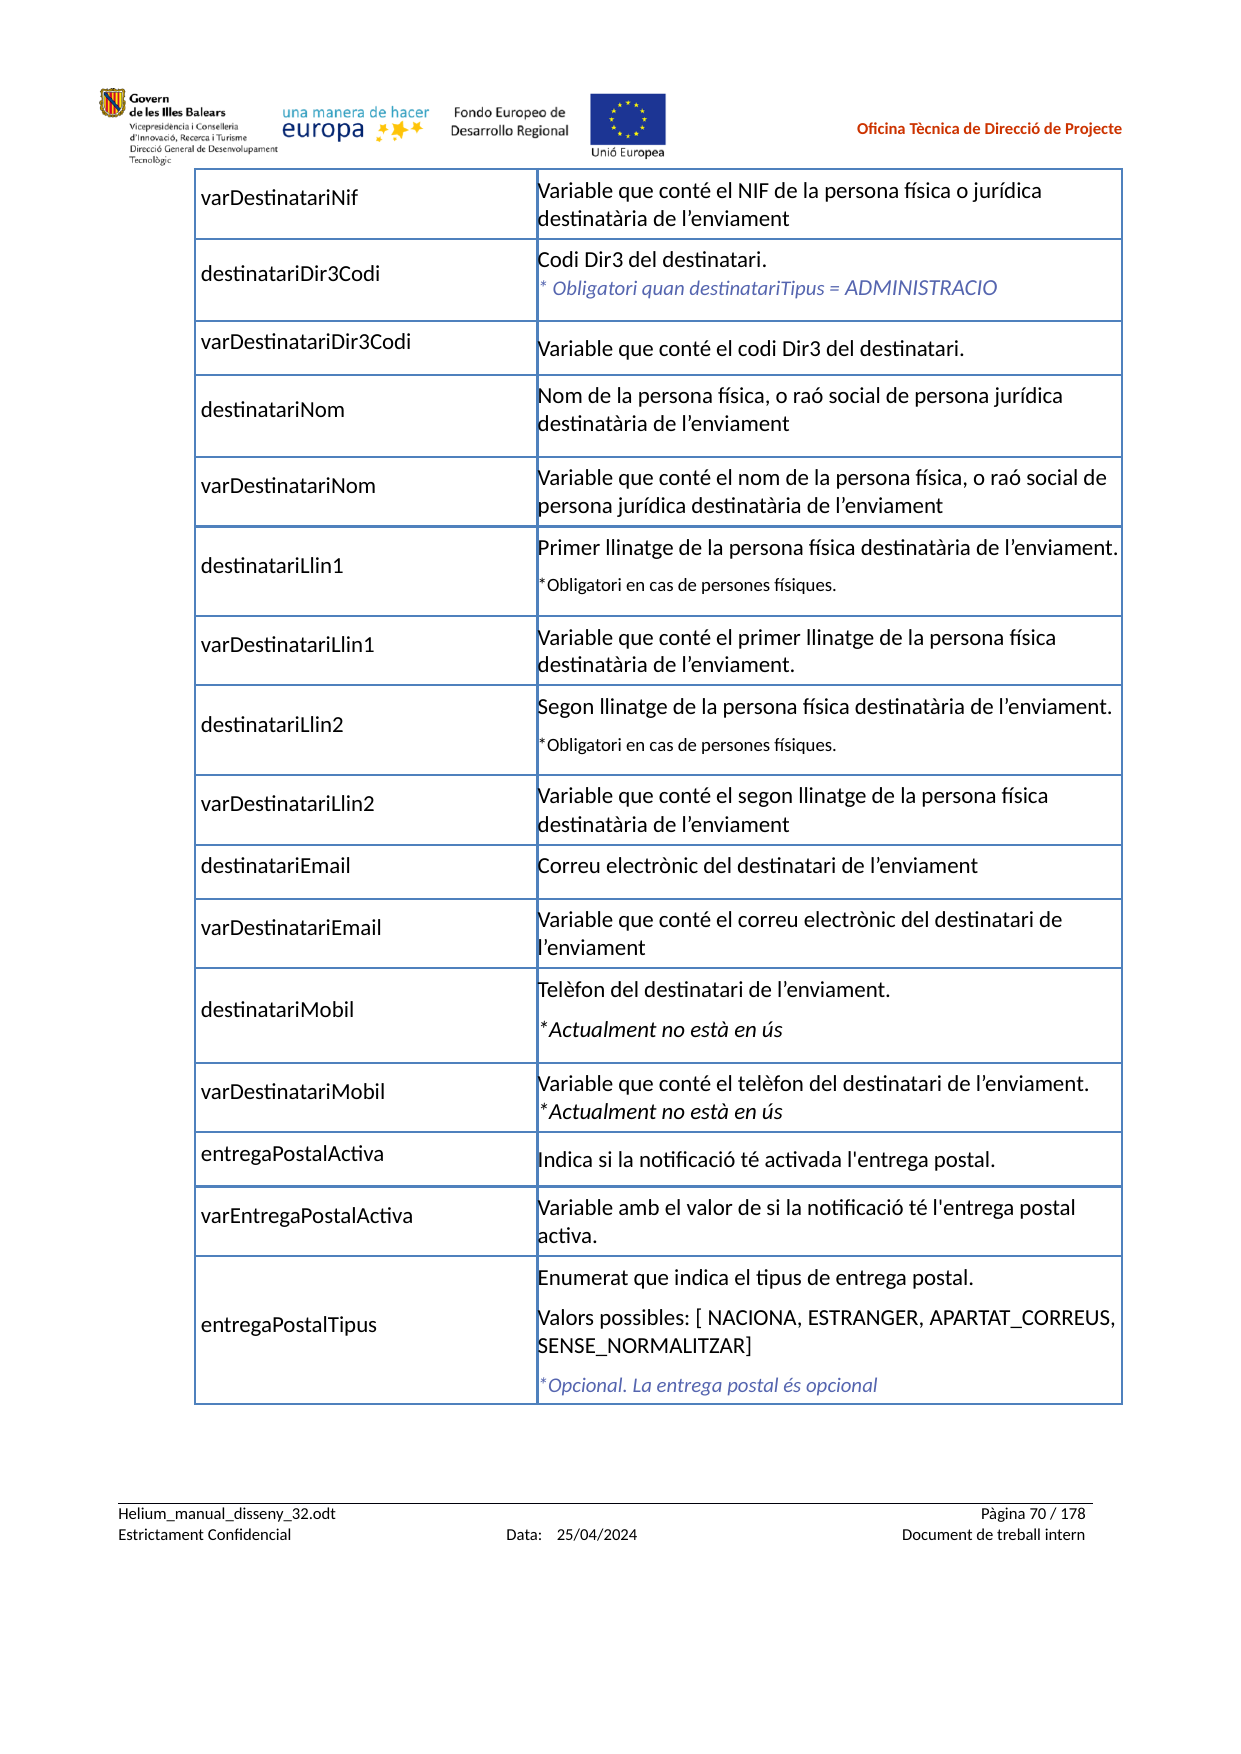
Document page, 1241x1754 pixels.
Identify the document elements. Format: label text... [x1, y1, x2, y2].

table_cell varDestinatariMobil [196, 1064, 536, 1131]
table_cell Telèfon del destinatari de l’enviament. *Actualment no està en ús [539, 969, 1121, 1062]
table_cell Primer llinatge de la persona física destinatària de l’enviament. *Obligatori en cas de persones físiques. [539, 528, 1121, 615]
table_cell Codi Dir3 del destinatari. * Obligatori quan destinatariTipus = ADMINISTRACIO [539, 240, 1121, 319]
table_cell varDestinatariEmail [196, 900, 536, 967]
table_cell Variable que conté el segon llinatge de la persona física destinatària de l’enviament [539, 776, 1121, 843]
table_cell Nom de la persona física, o raó social de persona jurídica destinatària de l’enviament [539, 376, 1121, 456]
table_cell varDestinatariLlin1 [196, 617, 536, 684]
table_cell destinatariDir3Codi [196, 240, 536, 319]
table_cell Correu electrònic del destinatari de l’enviament [539, 846, 1121, 897]
table_cell varDestinatariLlin2 [196, 776, 536, 843]
picture [99, 87, 668, 166]
table_cell Variable que conté el primer llinatge de la persona física destinatària de l’enviament. [539, 617, 1121, 684]
table_cell Segon llinatge de la persona física destinatària de l’enviament. *Obligatori en cas de persones físiques. [539, 686, 1121, 774]
table_cell destinatariLlin2 [196, 686, 536, 774]
table_cell varDestinatariDir3Codi [196, 322, 536, 374]
table_cell entregaPostalTipus [196, 1257, 536, 1403]
table_cell varEntregaPostalActiva [196, 1188, 536, 1255]
table_cell entregaPostalActiva [196, 1133, 536, 1185]
table_cell Variable que conté el nom de la persona física, o raó social de persona jurídica destinatària de l’enviament [539, 458, 1121, 525]
table_cell Enumerat que indica el tipus de entrega postal. Valors possibles: [ NACIONA, ESTRANGER, APARTAT_CORREUS, SENSE_NORMALITZAR] *Opcional. La entrega postal és opcional [539, 1257, 1121, 1403]
table_cell Variable que conté el correu electrònic del destinatari de l’enviament [539, 900, 1121, 967]
table_cell Variable que conté el codi Dir3 del destinatari. [539, 322, 1121, 374]
table_cell varDestinatariNif [196, 170, 536, 237]
table_cell Variable que conté el telèfon del destinatari de l’enviament. *Actualment no està en ús [539, 1064, 1121, 1131]
table_cell varDestinatariNom [196, 458, 536, 525]
table_cell Variable que conté el NIF de la persona física o jurídica destinatària de l’enviament [539, 170, 1121, 237]
table_cell destinatariNom [196, 376, 536, 456]
table_cell Indica si la notificació té activada l'entrega postal. [539, 1133, 1121, 1185]
table_cell destinatariMobil [196, 969, 536, 1062]
table_cell destinatariEmail [196, 846, 536, 897]
table_cell Variable amb el valor de si la notificació té l'entrega postal activa. [539, 1188, 1121, 1255]
table_cell destinatariLlin1 [196, 528, 536, 615]
